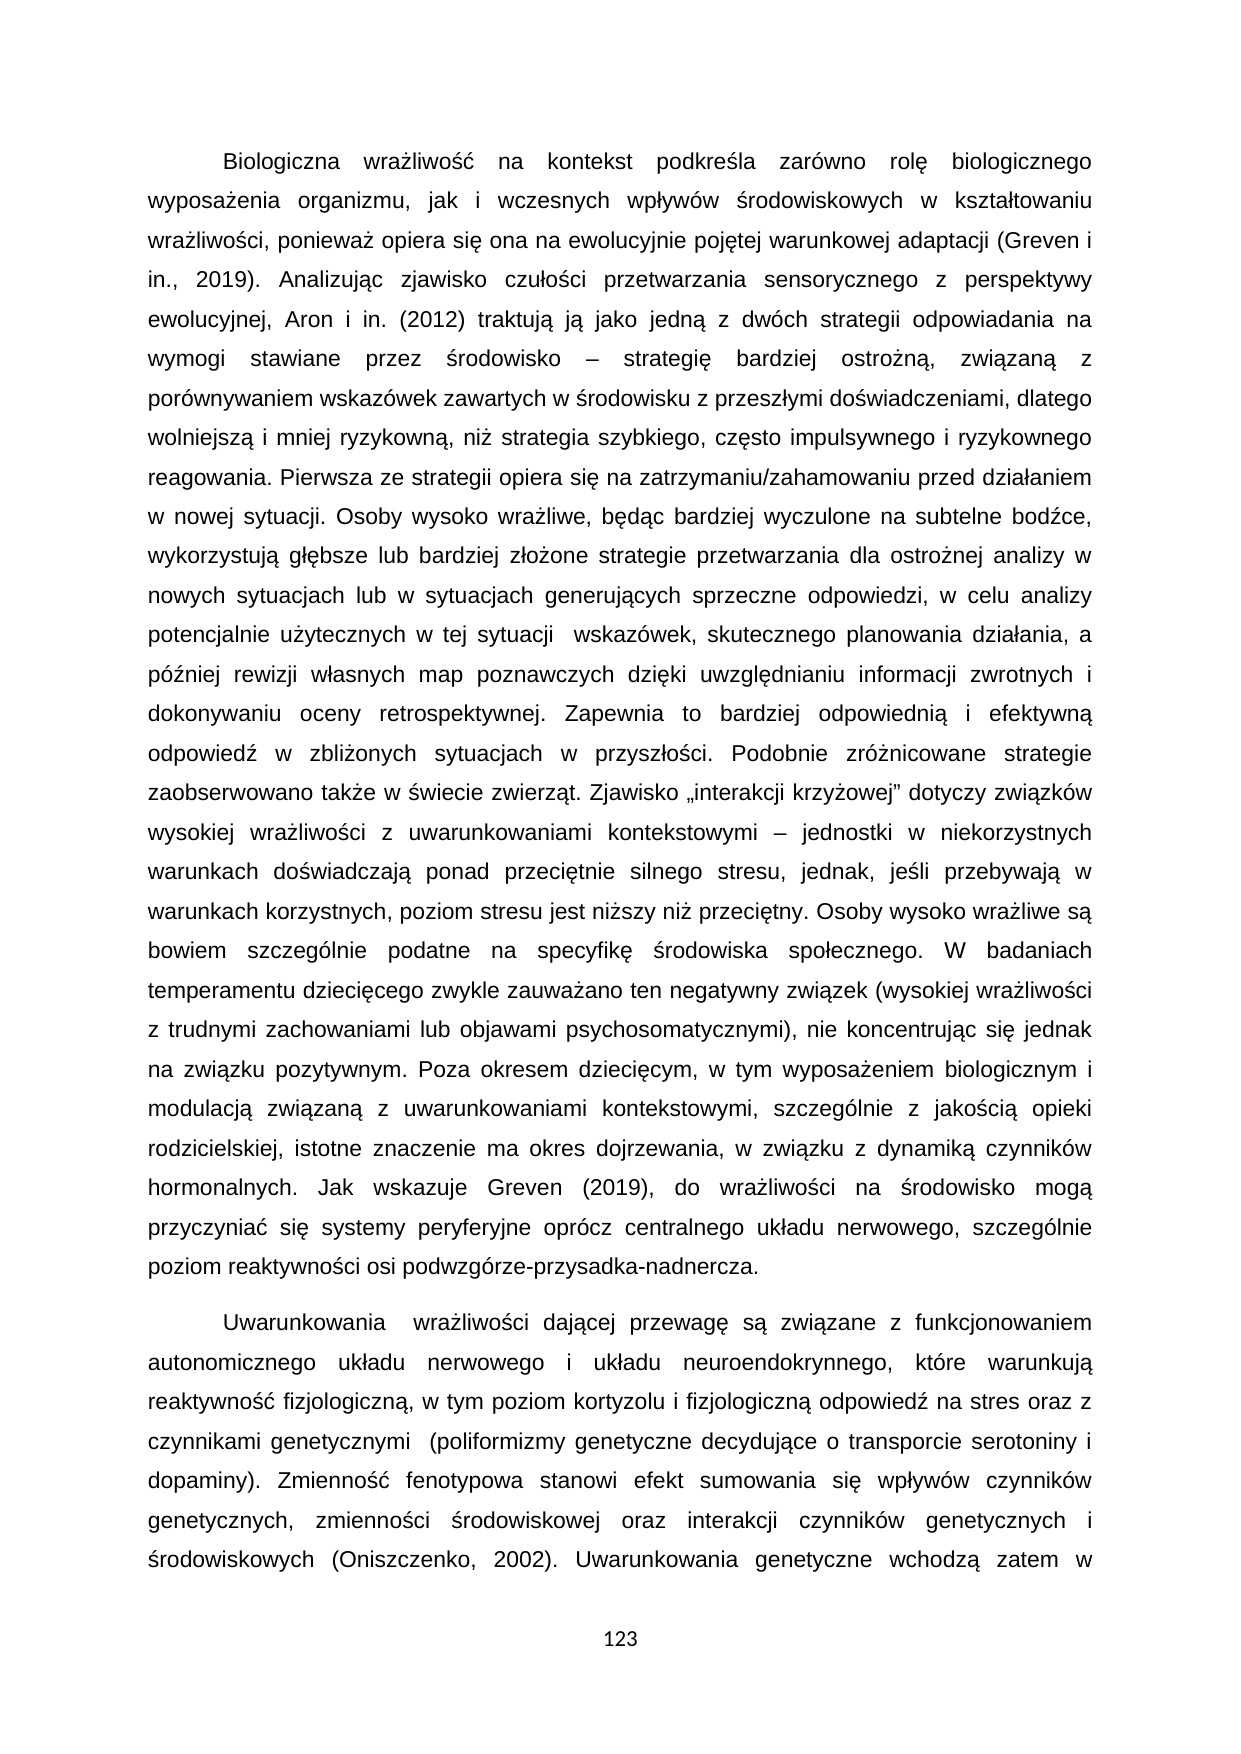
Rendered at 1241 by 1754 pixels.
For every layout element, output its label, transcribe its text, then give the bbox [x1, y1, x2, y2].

text Uwarunkowania wrażliwości dającej przewagę są związane z funkcjonowaniem autonomicznego układu nerwowego i układu neuroendokrynnego, które warunkują reaktywność fizjologiczną, w tym poziom kortyzolu i fizjologiczną odpowiedź na stres oraz z czynnikami genetycznymi (poliformizmy genetyczne decydujące o transporcie serotoniny i dopaminy). Zmienność fenotypowa stanowi efekt sumowania się wpływów czynników genetycznych, zmienności środowiskowej oraz interakcji czynników genetycznych i środowiskowych (Oniszczenko, 2002). Uwarunkowania genetyczne wchodzą zatem w [148, 1309, 1093, 1572]
text Biologiczna wrażliwość na kontekst podkreśla zarówno rolę biologicznego wyposażenia organizmu, jak i wczesnych wpływów środowiskowych w kształtowaniu wrażliwości, ponieważ opiera się ona na ewolucyjnie pojętej warunkowej adaptacji (Greven i in., 2019). Analizując zjawisko czułości przetwarzania sensorycznego z perspektywy ewolucyjnej, Aron i in. (2012) traktują ją jako jedną z dwóch strategii odpowiadania na wymogi stawiane przez środowisko – strategię bardziej ostrożną, związaną z porównywaniem wskazówek zawartych w środowisku z przeszłymi doświadczeniami, dlatego wolniejszą i mniej ryzykowną, niż strategia szybkiego, często impulsywnego i ryzykownego reagowania. Pierwsza ze strategii opiera się na zatrzymaniu/zahamowaniu przed działaniem w nowej sytuacji. Osoby wysoko wrażliwe, będąc bardziej wyczulone na subtelne bodźce, wykorzystują głębsze lub bardziej złożone strategie przetwarzania dla ostrożnej analizy w nowych sytuacjach lub w sytuacjach generujących sprzeczne odpowiedzi, w celu analizy potencjalnie użytecznych w tej sytuacji wskazówek, skutecznego planowania działania, a później rewizji własnych map poznawczych dzięki uwzględnianiu informacji zwrotnych i dokonywaniu oceny retrospektywnej. Zapewnia to bardziej odpowiednią i efektywną odpowiedź w zbliżonych sytuacjach w przyszłości. Podobnie zróżnicowane strategie zaobserwowano także w świecie zwierząt. Zjawisko „interakcji krzyżowej” dotyczy związków wysokiej wrażliwości z uwarunkowaniami kontekstowymi – jednostki w niekorzystnych warunkach doświadczają ponad przeciętnie silnego stresu, jednak, jeśli przebywają w warunkach korzystnych, poziom stresu jest niższy niż przeciętny. Osoby wysoko wrażliwe są bowiem szczególnie podatne na specyfikę środowiska społecznego. W badaniach temperamentu dziecięcego zwykle zauważano ten negatywny związek (wysokiej wrażliwości z trudnymi zachowaniami lub objawami psychosomatycznymi), nie koncentrując się jednak na związku pozytywnym. Poza okresem dziecięcym, w tym wyposażeniem biologicznym i modulacją związaną z uwarunkowaniami kontekstowymi, szczególnie z jakością opieki rodzicielskiej, istotne znaczenie ma okres dojrzewania, w związku z dynamiką czynników hormonalnych. Jak wskazuje Greven (2019), do wrażliwości na środowisko mogą przyczyniać się systemy peryferyjne oprócz centralnego układu nerwowego, szczególnie poziom reaktywności osi podwzgórze-przysadka-nadnercza. [148, 148, 1093, 1279]
